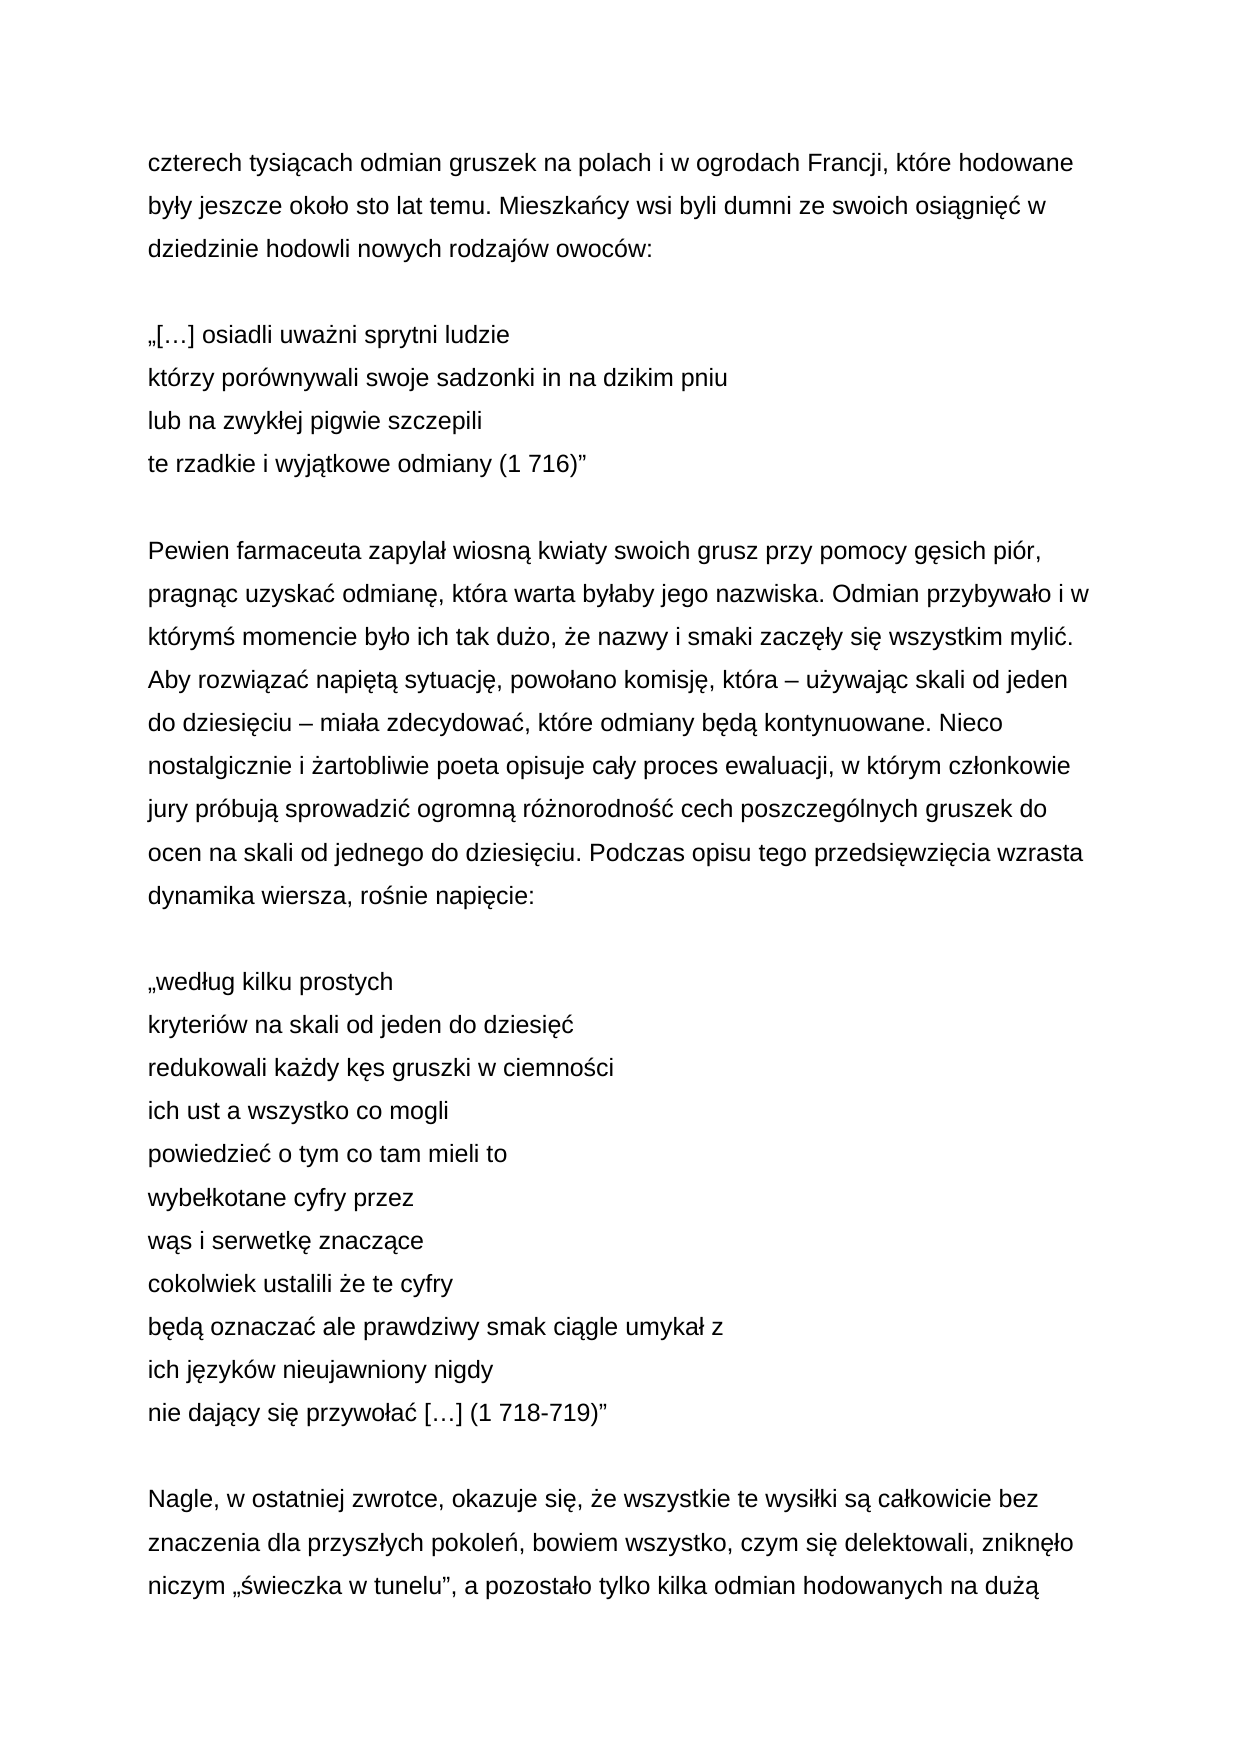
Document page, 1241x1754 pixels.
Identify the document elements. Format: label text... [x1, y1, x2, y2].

text nie dający się przywołać […] (1 718-719)” [148, 1398, 1093, 1427]
text Nagle, w ostatniej zwrotce, okazuje się, że wszystkie te wysiłki są całkowicie bez znaczenia dla przyszłych pokoleń, bowiem wszystko, czym się delektowali, zniknęło niczym „świeczka w tunelu”, a pozostało tylko kilka odmian hodowanych na dużą [148, 1484, 1093, 1599]
text „według kilku prostych [148, 967, 1093, 996]
text Aby rozwiązać napiętą sytuację, powołano komisję, która – używając skali od jeden do dziesięciu – miała zdecydować, które odmiany będą kontynuowane. Nieco nostalgicznie i żartobliwie poeta opisuje cały proces ewaluacji, w którym członkowie jury próbują sprowadzić ogromną różnorodność cech poszczególnych gruszek do ocen na skali od jednego do dziesięciu. Podczas opisu tego przedsięwzięcia wzrasta dynamika wiersza, rośnie napięcie: [148, 665, 1093, 909]
text ich języków nieujawniony nigdy [148, 1355, 1093, 1384]
text czterech tysiącach odmian gruszek na polach i w ogrodach Francji, które hodowane były jeszcze około sto lat temu. Mieszkańcy wsi byli dumni ze swoich osiągnięć w dziedzinie hodowli nowych rodzajów owoców: [148, 148, 1093, 263]
text wybełkotane cyfry przez [148, 1183, 1093, 1211]
text Pewien farmaceuta zapylał wiosną kwiaty swoich grusz przy pomocy gęsich piór, pragnąc uzyskać odmianę, która warta byłaby jego nazwiska. Odmian przybywało i w którymś momencie było ich tak dużo, że nazwy i smaki zaczęły się wszystkim mylić. [148, 536, 1093, 651]
text lub na zwykłej pigwie szczepili [148, 406, 1093, 435]
text te rzadkie i wyjątkowe odmiany (1 716)” [148, 449, 1093, 478]
text „[…] osiadli uważni sprytni ludzie [148, 320, 1093, 349]
text ich ust a wszystko co mogli [148, 1096, 1093, 1125]
text powiedzieć o tym co tam mieli to [148, 1139, 1093, 1168]
text wąs i serwetkę znaczące [148, 1226, 1093, 1254]
text kryteriów na skali od jeden do dziesięć [148, 1010, 1093, 1039]
text cokolwiek ustalili że te cyfry [148, 1269, 1093, 1298]
text którzy porównywali swoje sadzonki in na dzikim pniu [148, 363, 1093, 392]
text redukowali każdy kęs gruszki w ciemności [148, 1053, 1093, 1082]
text będą oznaczać ale prawdziwy smak ciągle umykał z [148, 1312, 1093, 1341]
